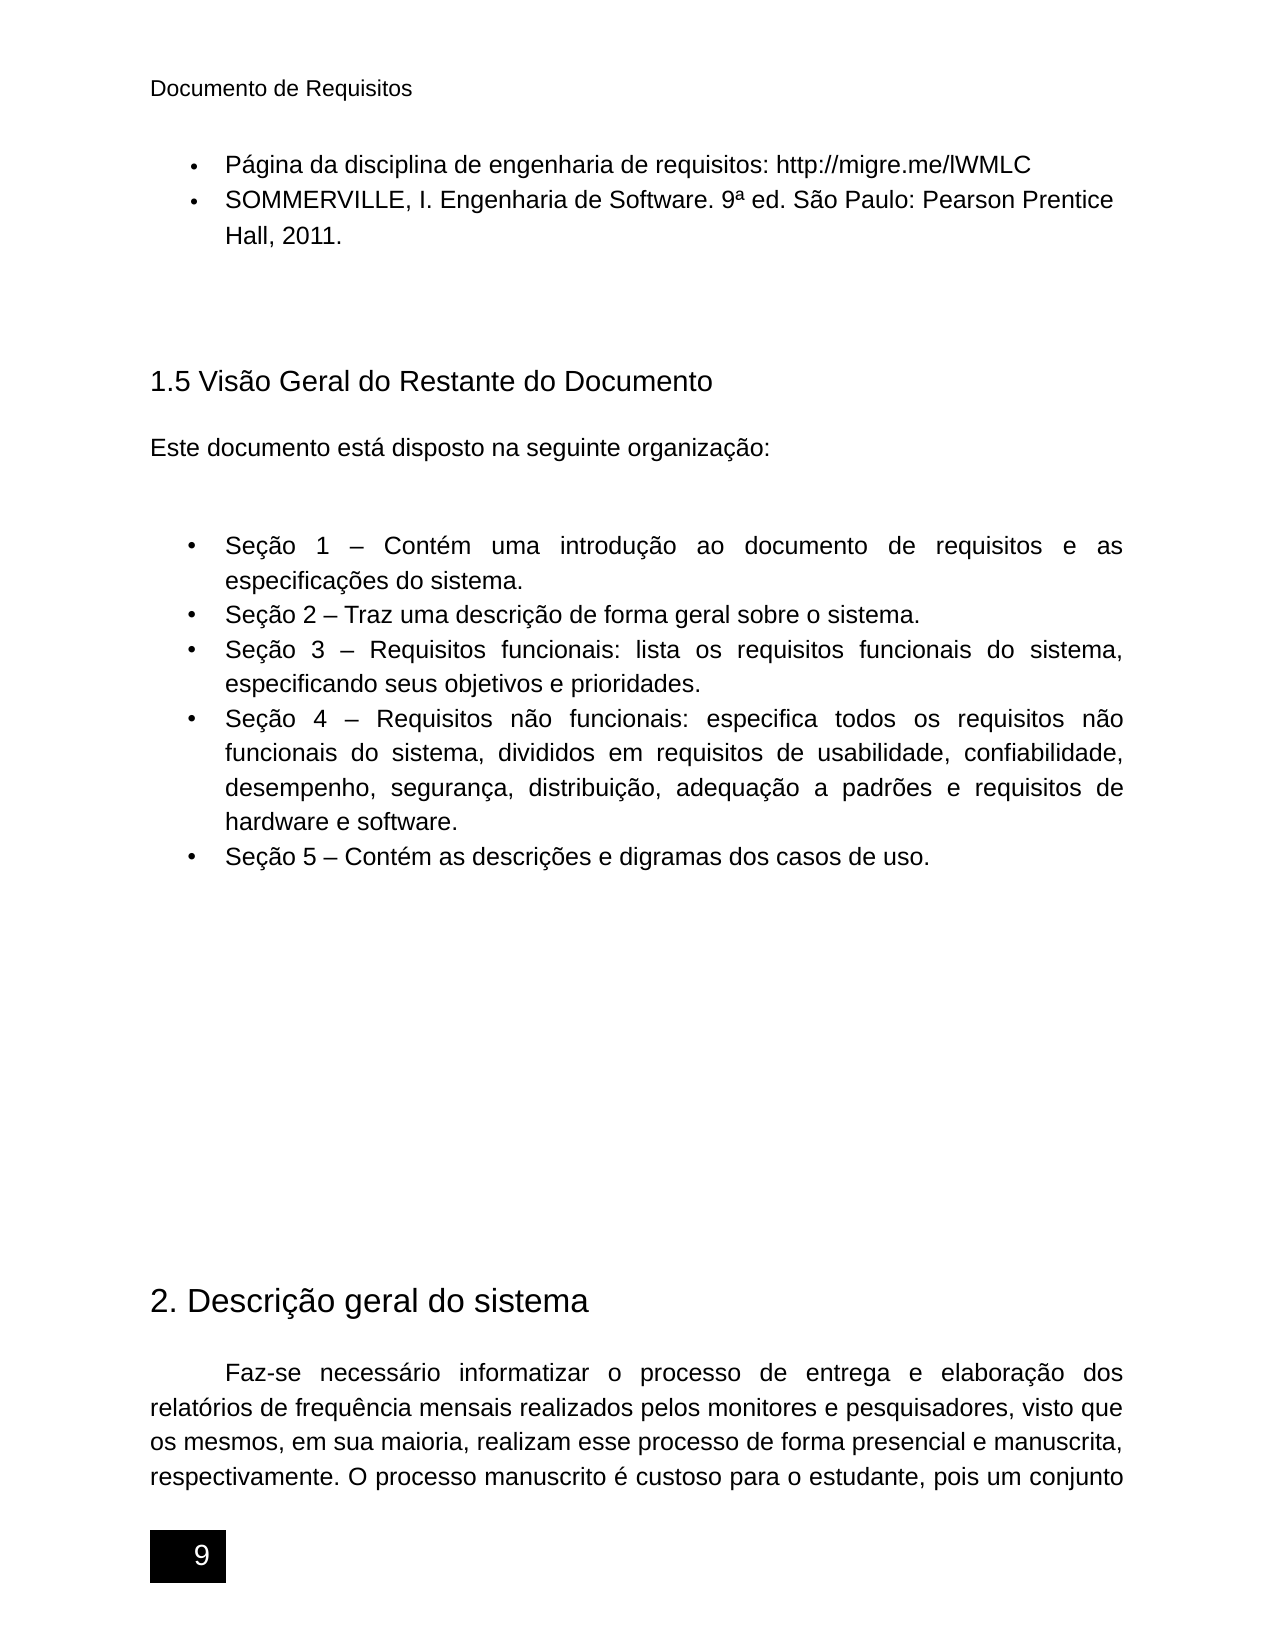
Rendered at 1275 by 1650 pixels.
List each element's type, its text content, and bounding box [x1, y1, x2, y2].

subtitle 1.5 Visão Geral do Restante do Documento [150, 364, 1125, 398]
list Seção 2 – Traz uma descrição de forma geral sobre o sistema. [187, 600, 1125, 629]
text Este documento está disposto na seguinte organização: [150, 433, 1125, 462]
list Seção 1 – Contém uma introdução ao documento de requisitos e as especificações do sistema. [187, 531, 1125, 594]
list Seção 5 – Contém as descrições e digramas dos casos de uso. [187, 842, 1125, 871]
list Página da disciplina de engenharia de requisitos: http://migre.me/lWMLC [187, 150, 1125, 179]
list Seção 4 – Requisitos não funcionais: especifica todos os requisitos não funcionais do sistema, divididos em requisitos de usabilidade, confiabilidade, desempenho, segurança, distribuição, adequação a padrões e requisitos de hardware e software. [187, 704, 1125, 836]
list Seção 3 – Requisitos funcionais: lista os requisitos funcionais do sistema, especificando seus objetivos e prioridades. [187, 635, 1125, 698]
text Faz-se necessário informatizar o processo de entrega e elaboração dos relatórios de frequência mensais realizados pelos monitores e pesquisadores, visto que os mesmos, em sua maioria, realizam esse processo de forma presencial e manuscrita, respectivamente. O processo manuscrito é custoso para o estudante, pois um conjunto [150, 1358, 1125, 1491]
subtitle 2. Descrição geral do sistema [150, 1281, 1125, 1320]
list SOMMERVILLE, I. Engenharia de Software. 9ª ed. São Paulo: Pearson Prentice Hall, 2011. [187, 185, 1125, 249]
